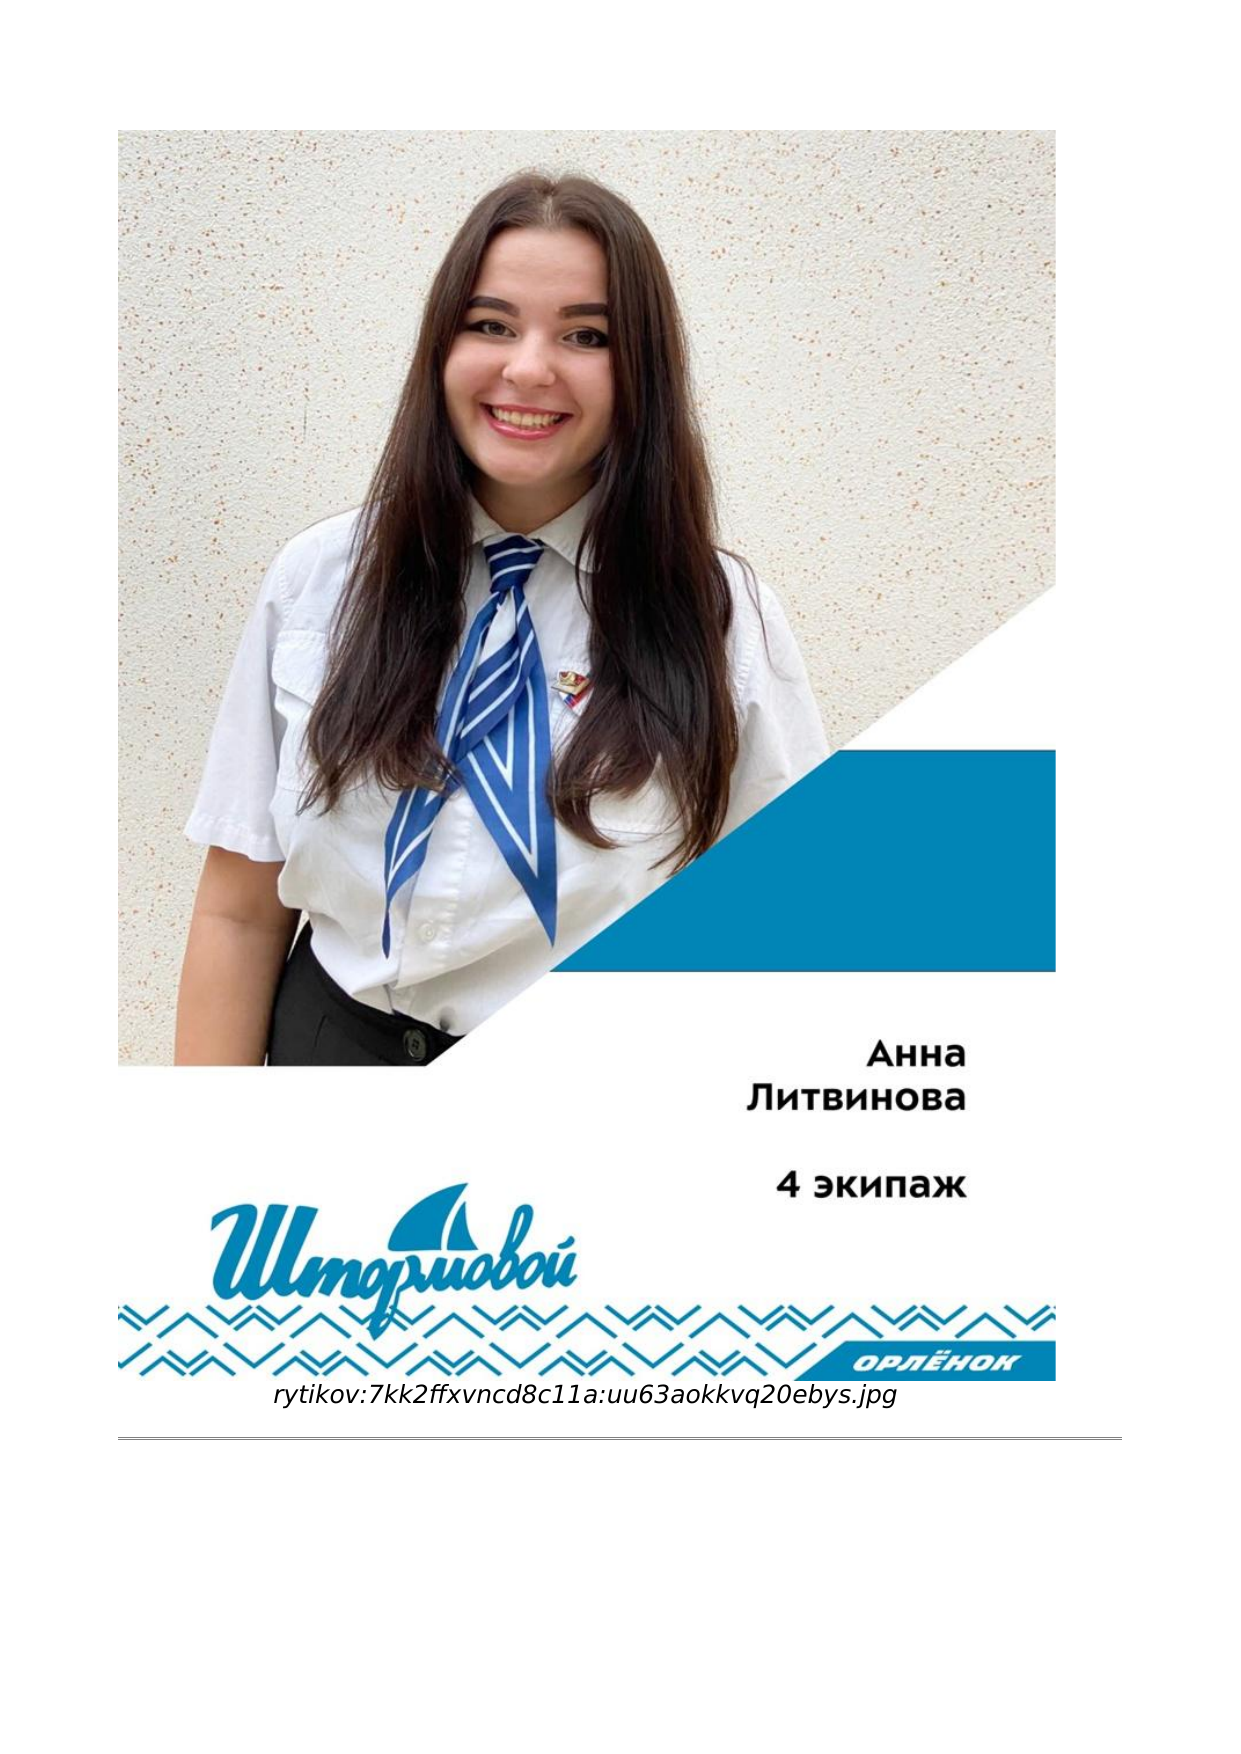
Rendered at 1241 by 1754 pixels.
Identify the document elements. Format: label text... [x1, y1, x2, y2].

picture [853, 1350, 1021, 1371]
picture [118, 130, 1056, 1381]
text rytikov:7kk2ffxvncd8c11a:uu63aokkvq20ebys.jpg [118, 1381, 1056, 1410]
